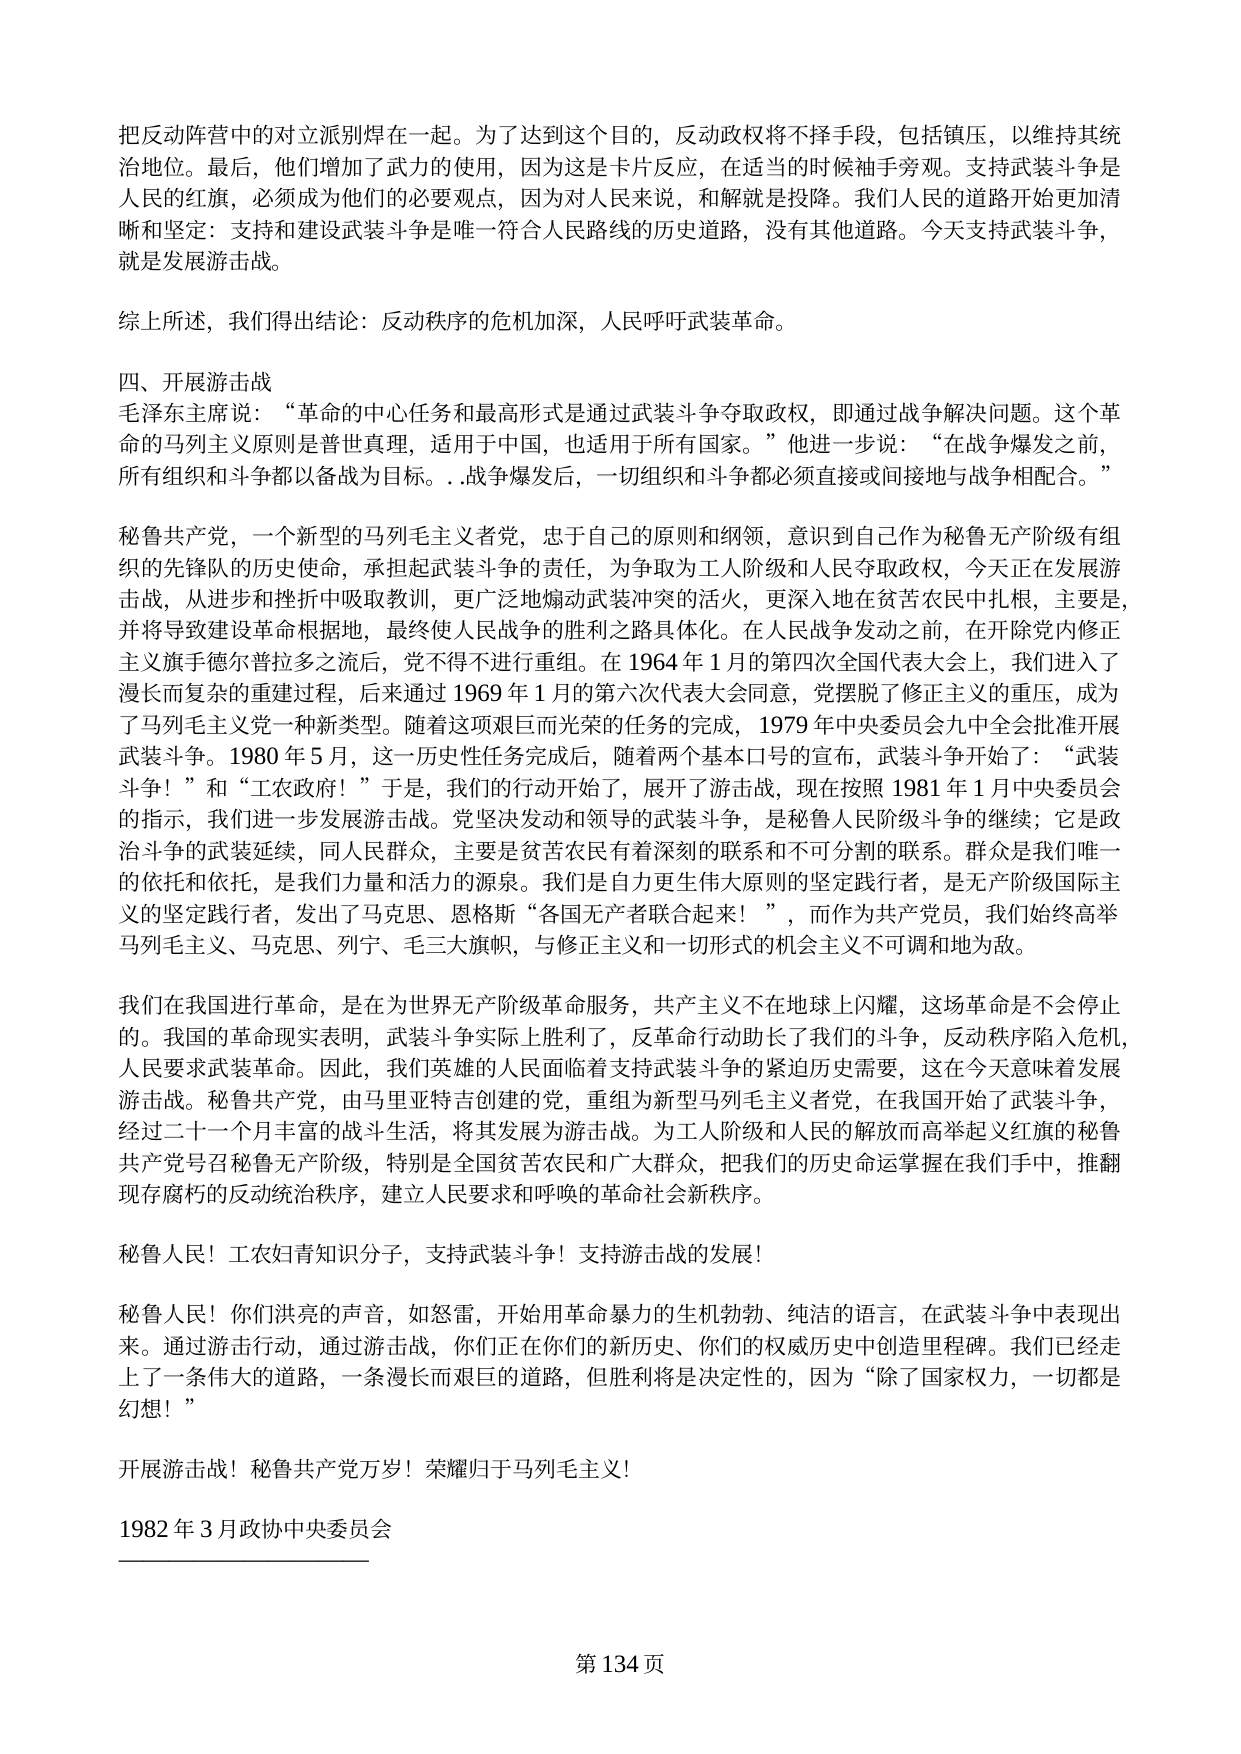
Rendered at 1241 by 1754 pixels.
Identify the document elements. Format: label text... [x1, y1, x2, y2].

text —————————— [118, 1544, 1122, 1573]
text 四、开展游击战 [118, 365, 1122, 396]
text 开展游击战！秘鲁共产党万岁！荣耀归于马列毛主义！ [118, 1452, 1122, 1484]
text 毛泽东主席说：“革命的中心任务和最高形式是通过武装斗争夺取政权，即通过战争解决问题。这个革命的马列主义原则是普世真理，适用于中国，也适用于所有国家。”他进一步说：“在战争爆发之前，所有组织和斗争都以备战为目标。. .战争爆发后，一切组织和斗争都必须直接或间接地与战争相配合。” [118, 396, 1122, 491]
text 把反动阵营中的对立派别焊在一起。为了达到这个目的，反动政权将不择手段，包括镇压，以维持其统治地位。最后，他们增加了武力的使用，因为这是卡片反应，在适当的时候袖手旁观。支持武装斗争是人民的红旗，必须成为他们的必要观点，因为对人民来说，和解就是投降。我们人民的道路开始更加清晰和坚定：支持和建设武装斗争是唯一符合人民路线的历史道路，没有其他道路。今天支持武装斗争，就是发展游击战。 [118, 118, 1122, 276]
text 1982年3月政协中央委员会 [118, 1512, 1122, 1544]
text 秘鲁共产党，一个新型的马列毛主义者党，忠于自己的原则和纲领，意识到自己作为秘鲁无产阶级有组织的先锋队的历史使命，承担起武装斗争的责任，为争取为工人阶级和人民夺取政权，今天正在发展游击战，从进步和挫折中吸取教训，更广泛地煽动武装冲突的活火，更深入地在贫苦农民中扎根，主要是，并将导致建设革命根据地，最终使人民战争的胜利之路具体化。在人民战争发动之前，在开除党内修正主义旗手德尔普拉多之流后，党不得不进行重组。在1964年1月的第四次全国代表大会上，我们进入了漫长而复杂的重建过程，后来通过1969年1月的第六次代表大会同意，党摆脱了修正主义的重压，成为了马列毛主义党一种新类型。随着这项艰巨而光荣的任务的完成，1979年中央委员会九中全会批准开展武装斗争。1980年5月，这一历史性任务完成后，随着两个基本口号的宣布，武装斗争开始了：“武装斗争！”和“工农政府！”于是，我们的行动开始了，展开了游击战，现在按照1981年1月中央委员会的指示，我们进一步发展游击战。党坚决发动和领导的武装斗争，是秘鲁人民阶级斗争的继续；它是政治斗争的武装延续，同人民群众，主要是贫苦农民有着深刻的联系和不可分割的联系。群众是我们唯一的依托和依托，是我们力量和活力的源泉。我们是自力更生伟大原则的坚定践行者，是无产阶级国际主义的坚定践行者，发出了马克思、恩格斯“各国无产者联合起来！ ”，而作为共产党员，我们始终高举马列毛主义、马克思、列宁、毛三大旗帜，与修正主义和一切形式的机会主义不可调和地为敌。 [118, 519, 1122, 960]
text 秘鲁人民！工农妇青知识分子，支持武装斗争！支持游击战的发展！ [118, 1237, 1122, 1269]
text 我们在我国进行革命，是在为世界无产阶级革命服务，共产主义不在地球上闪耀，这场革命是不会停止的。我国的革命现实表明，武装斗争实际上胜利了，反革命行动助长了我们的斗争，反动秩序陷入危机，人民要求武装革命。因此，我们英雄的人民面临着支持武装斗争的紧迫历史需要，这在今天意味着发展游击战。秘鲁共产党，由马里亚特吉创建的党，重组为新型马列毛主义者党，在我国开始了武装斗争，经过二十一个月丰富的战斗生活，将其发展为游击战。为工人阶级和人民的解放而高举起义红旗的秘鲁共产党号召秘鲁无产阶级，特别是全国贫苦农民和广大群众，把我们的历史命运掌握在我们手中，推翻现存腐朽的反动统治秩序，建立人民要求和呼唤的革命社会新秩序。 [118, 988, 1122, 1209]
text 秘鲁人民！你们洪亮的声音，如怒雷，开始用革命暴力的生机勃勃、纯洁的语言，在武装斗争中表现出来。通过游击行动，通过游击战，你们正在你们的新历史、你们的权威历史中创造里程碑。我们已经走上了一条伟大的道路，一条漫长而艰巨的道路，但胜利将是决定性的，因为“除了国家权力，一切都是幻想！” [118, 1298, 1122, 1423]
text 综上所述，我们得出结论：反动秩序的危机加深，人民呼吁武装革命。 [118, 304, 1122, 336]
